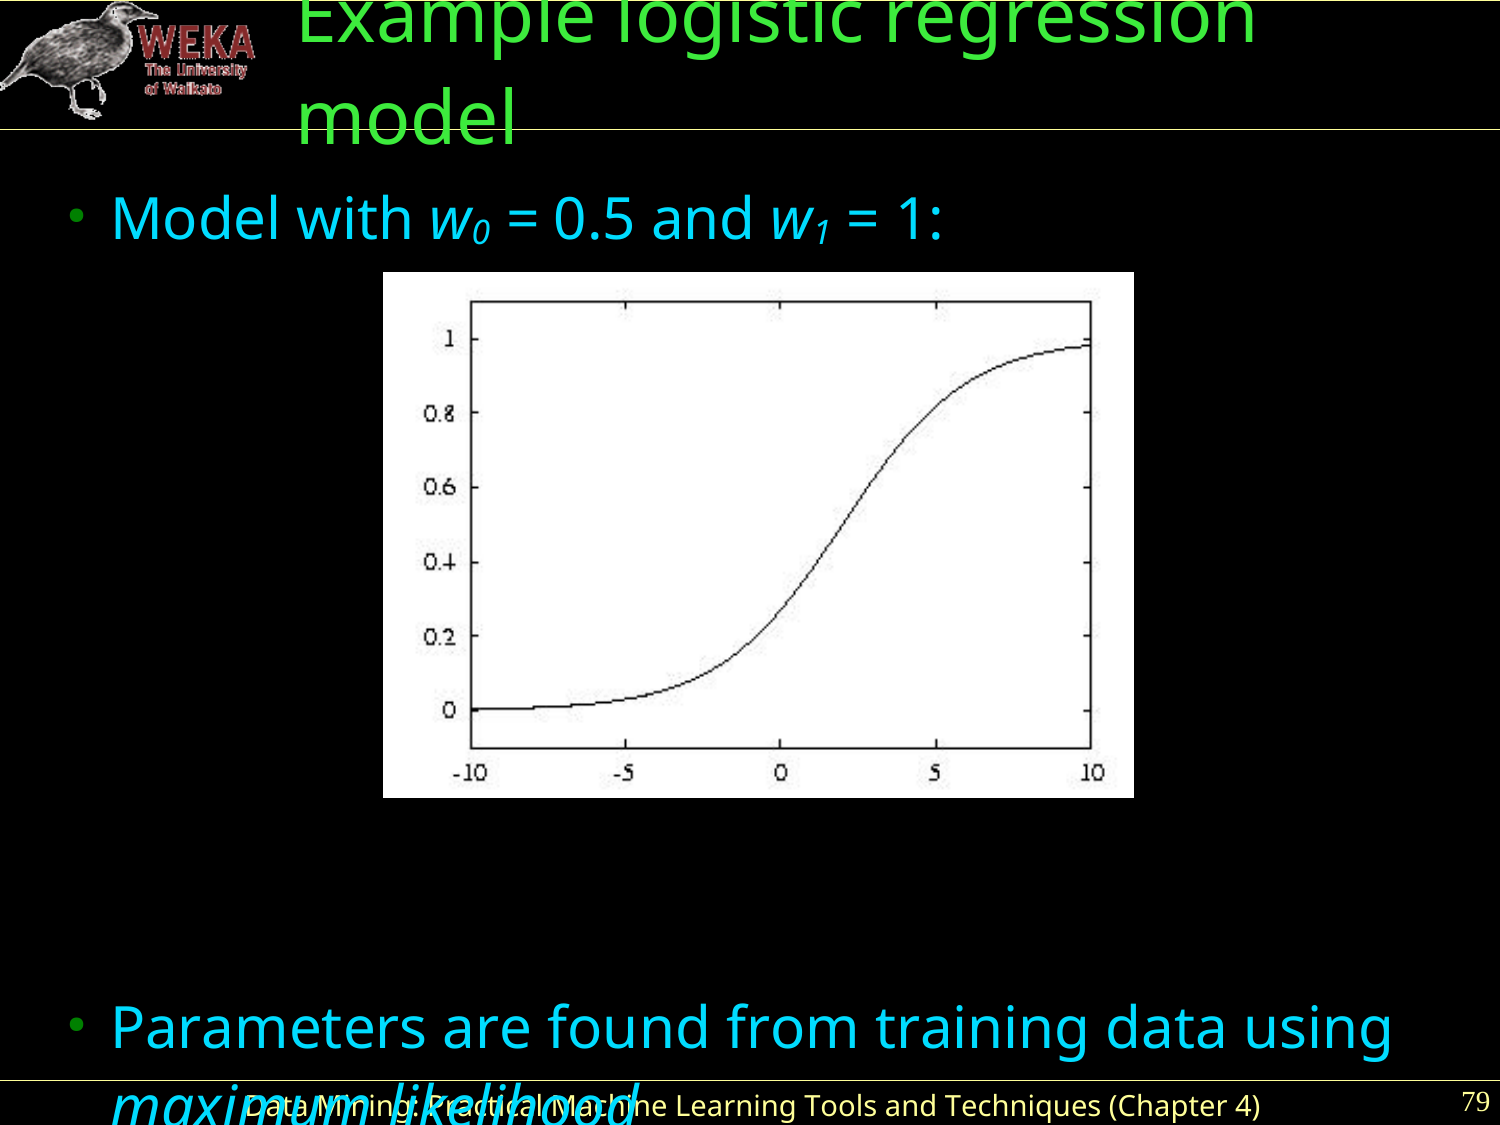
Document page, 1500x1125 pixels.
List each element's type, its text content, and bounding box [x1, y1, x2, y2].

picture [0, 1, 266, 129]
title Example logistic regression model [295, 0, 1486, 159]
list Model with w0 = 0.5 and w1 = 1: Parameters are found from training data using maximum likelihood [67, 177, 1418, 1093]
picture [383, 272, 1134, 798]
